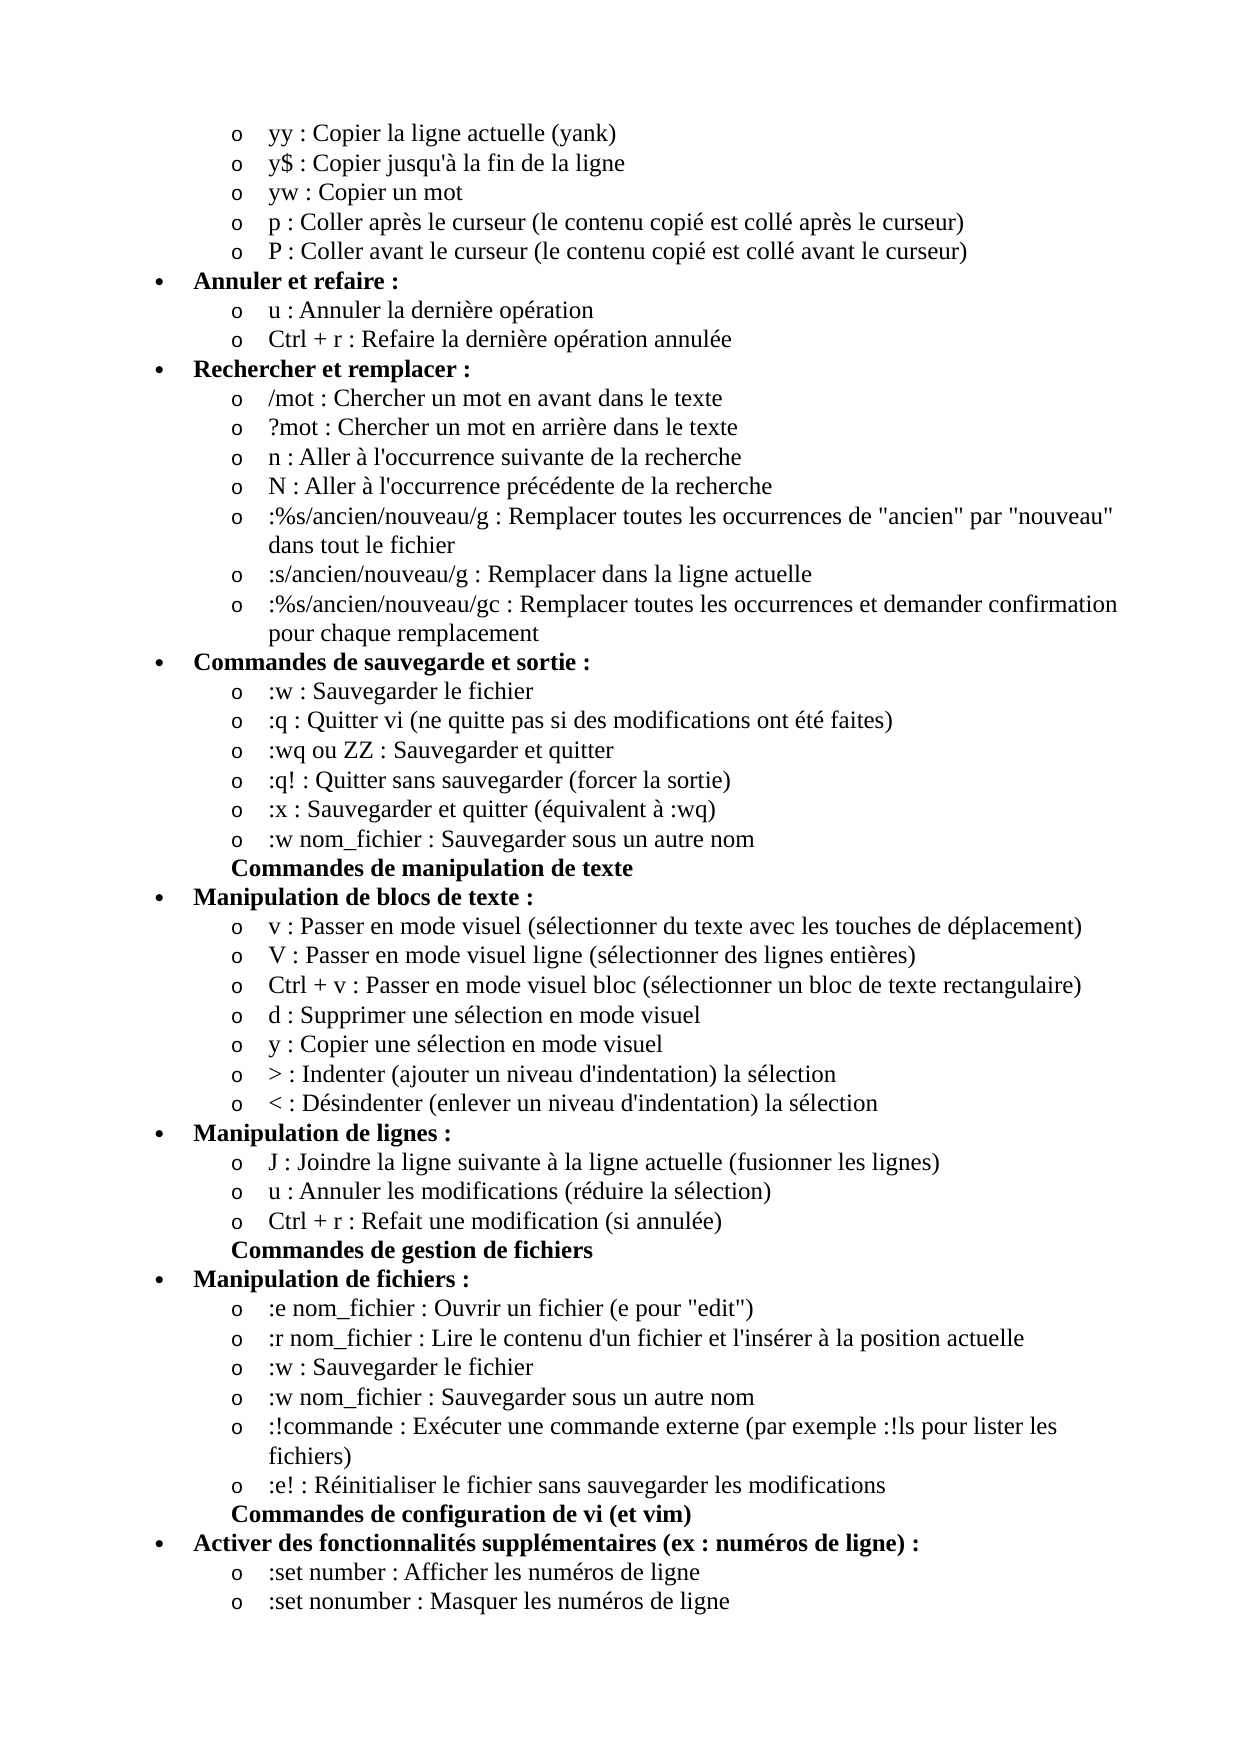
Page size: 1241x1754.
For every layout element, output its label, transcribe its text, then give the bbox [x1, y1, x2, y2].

list :set number : Afficher les numéros de ligne [231, 1557, 1122, 1586]
list :w nom_fichier : Sauvegarder sous un autre nom [231, 1382, 1122, 1411]
list :s/ancien/nouveau/g : Remplacer dans la ligne actuelle [231, 559, 1122, 589]
list P : Coller avant le curseur (le contenu copié est collé avant le curseur) [231, 236, 1122, 266]
list y : Copier une sélection en mode visuel [231, 1029, 1122, 1059]
list Annuler et refaire : [156, 266, 1122, 295]
list Commandes de configuration de vi (et vim) [231, 1499, 1122, 1528]
list Ctrl + r : Refait une modification (si annulée) [231, 1206, 1122, 1236]
list y$ : Copier jusqu'à la fin de la ligne [231, 148, 1122, 177]
list n : Aller à l'occurrence suivante de la recherche [231, 442, 1122, 471]
list :q : Quitter vi (ne quitte pas si des modifications ont été faites) [231, 706, 1122, 735]
list Activer des fonctionnalités supplémentaires (ex : numéros de ligne) : [156, 1528, 1122, 1557]
list yw : Copier un mot [231, 177, 1122, 207]
list < : Désindenter (enlever un niveau d'indentation) la sélection [231, 1088, 1122, 1118]
list J : Joindre la ligne suivante à la ligne actuelle (fusionner les lignes) [231, 1147, 1122, 1176]
list v : Passer en mode visuel (sélectionner du texte avec les touches de déplacement) [231, 911, 1122, 941]
list Ctrl + r : Refaire la dernière opération annulée [231, 324, 1122, 354]
list d : Supprimer une sélection en mode visuel [231, 1000, 1122, 1029]
list :e nom_fichier : Ouvrir un fichier (e pour "edit") [231, 1293, 1122, 1323]
list :q! : Quitter sans sauvegarder (forcer la sortie) [231, 765, 1122, 794]
list u : Annuler la dernière opération [231, 295, 1122, 324]
list :e! : Réinitialiser le fichier sans sauvegarder les modifications [231, 1470, 1122, 1499]
list N : Aller à l'occurrence précédente de la recherche [231, 471, 1122, 501]
list :w nom_fichier : Sauvegarder sous un autre nom [231, 824, 1122, 853]
list Manipulation de lignes : [156, 1118, 1122, 1147]
list :!commande : Exécuter une commande externe (par exemple :!ls pour lister les fichiers) [231, 1411, 1122, 1470]
list Commandes de manipulation de texte [231, 853, 1122, 882]
list Manipulation de blocs de texte : [156, 882, 1122, 911]
list :wq ou ZZ : Sauvegarder et quitter [231, 735, 1122, 765]
list :set nonumber : Masquer les numéros de ligne [231, 1586, 1122, 1616]
list :%s/ancien/nouveau/gc : Remplacer toutes les occurrences et demander confirmation pour chaque remplacement [231, 589, 1122, 647]
list yy : Copier la ligne actuelle (yank) [231, 118, 1122, 148]
list Commandes de sauvegarde et sortie : [156, 647, 1122, 676]
list Manipulation de fichiers : [156, 1264, 1122, 1293]
list > : Indenter (ajouter un niveau d'indentation) la sélection [231, 1059, 1122, 1088]
list Rechercher et remplacer : [156, 354, 1122, 383]
list u : Annuler les modifications (réduire la sélection) [231, 1176, 1122, 1206]
list :r nom_fichier : Lire le contenu d'un fichier et l'insérer à la position actuelle [231, 1323, 1122, 1352]
list Commandes de gestion de fichiers [231, 1236, 1122, 1264]
list :%s/ancien/nouveau/g : Remplacer toutes les occurrences de "ancien" par "nouveau" dans tout le fichier [231, 501, 1122, 559]
list /mot : Chercher un mot en avant dans le texte [231, 383, 1122, 412]
list Ctrl + v : Passer en mode visuel bloc (sélectionner un bloc de texte rectangulaire) [231, 970, 1122, 1000]
list p : Coller après le curseur (le contenu copié est collé après le curseur) [231, 207, 1122, 236]
list V : Passer en mode visuel ligne (sélectionner des lignes entières) [231, 941, 1122, 970]
list :w : Sauvegarder le fichier [231, 1352, 1122, 1382]
list :w : Sauvegarder le fichier [231, 676, 1122, 706]
list :x : Sauvegarder et quitter (équivalent à :wq) [231, 794, 1122, 824]
list ?mot : Chercher un mot en arrière dans le texte [231, 412, 1122, 442]
